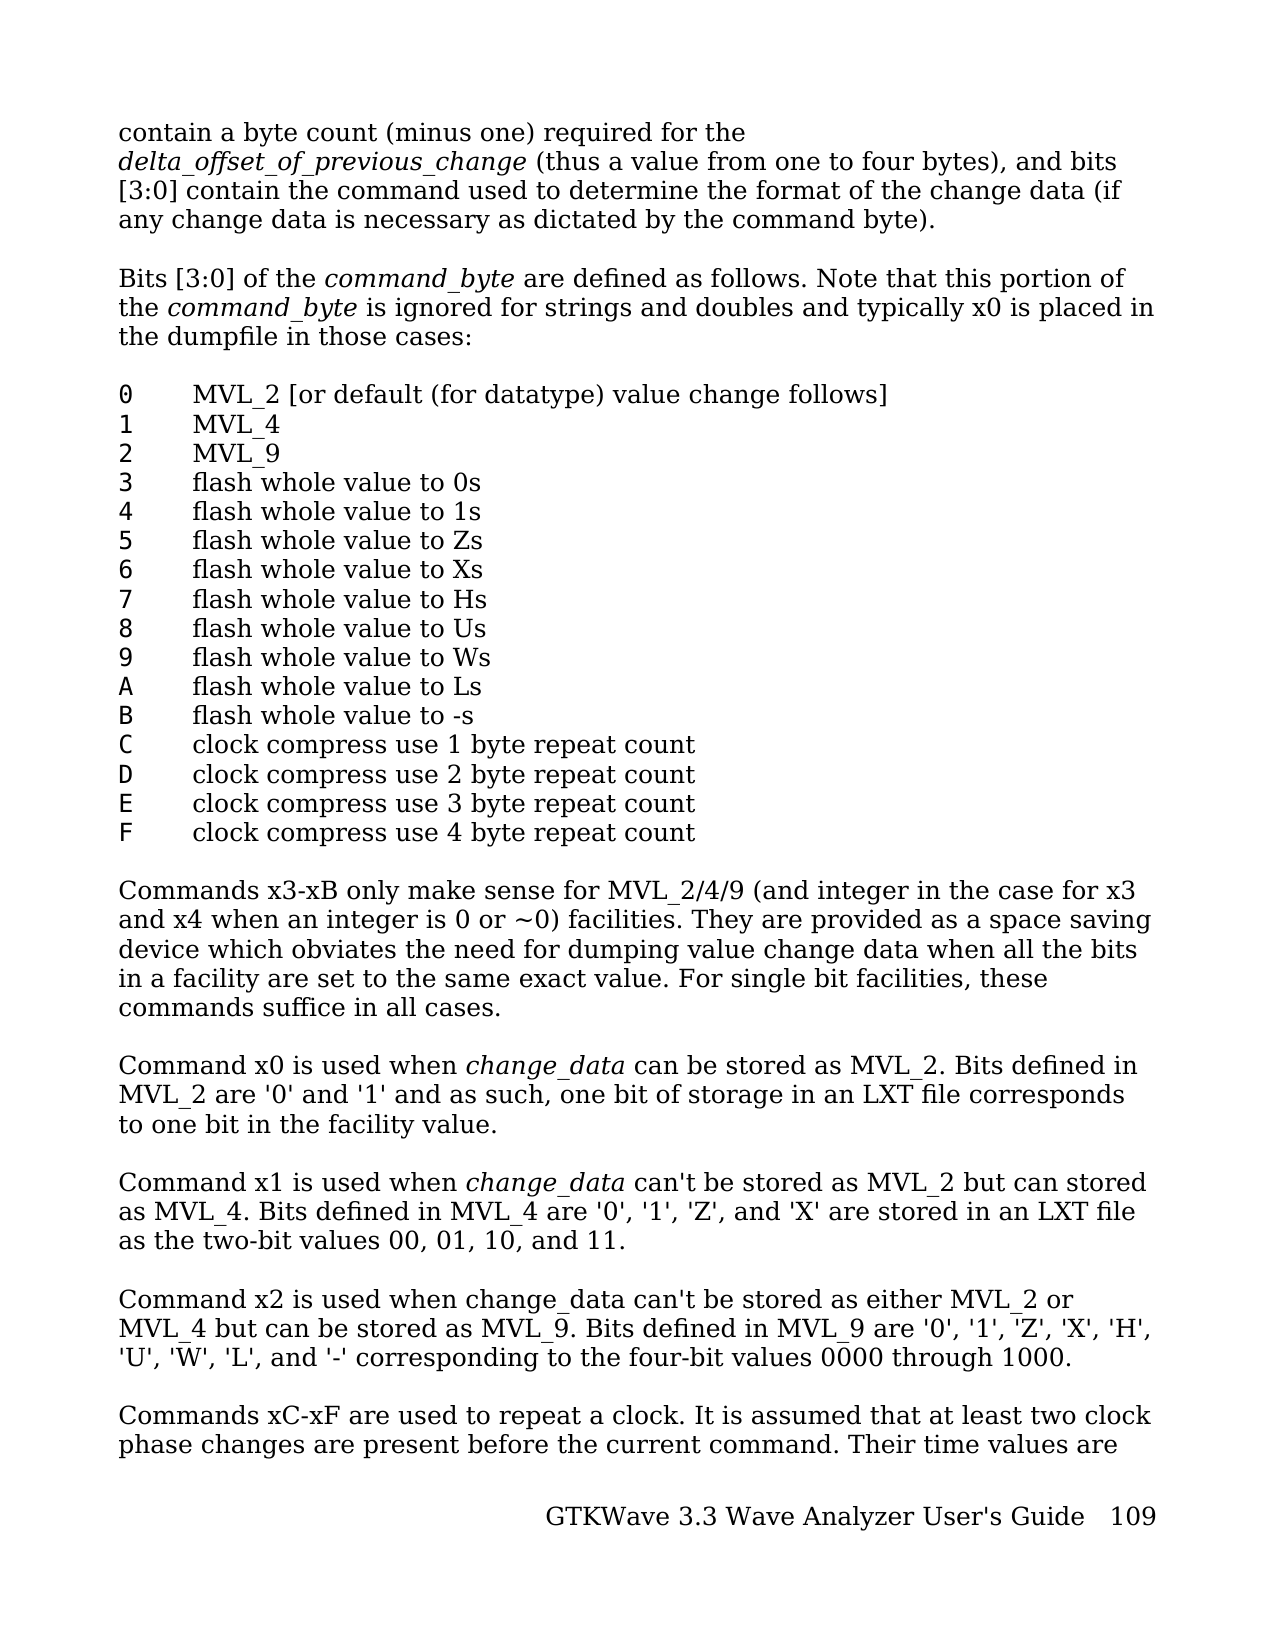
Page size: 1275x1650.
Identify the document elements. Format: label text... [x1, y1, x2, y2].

text contain a byte count (minus one) required for the delta_offset_of_previous_change (thus a value from one to four bytes), and bits [3:0] contain the command used to determine the format of the change data (if any change data is necessary as dictated by the command byte). Bits [3:0] of the command_byte are defined as follows. Note that this portion of the command_byte is ignored for strings and doubles and typically x0 is placed in the dumpfile in those cases: 0 MVL_2 [or default (for datatype) value change follows] 1 MVL_4 2 MVL_9 3 flash whole value to 0s 4 flash whole value to 1s 5 flash whole value to Zs 6 flash whole value to Xs 7 flash whole value to Hs 8 flash whole value to Us 9 flash whole value to Ws A flash whole value to Ls B flash whole value to -s C clock compress use 1 byte repeat count D clock compress use 2 byte repeat count E clock compress use 3 byte repeat count F clock compress use 4 byte repeat count Commands x3-xB only make sense for MVL_2/4/9 (and integer in the case for x3 and x4 when an integer is 0 or ~0) facilities. They are provided as a space saving device which obviates the need for dumping value change data when all the bits in a facility are set to the same exact value. For single bit facilities, these commands suffice in all cases. Command x0 is used when change_data can be stored as MVL_2. Bits defined in MVL_2 are '0' and '1' and as such, one bit of storage in an LXT file corresponds to one bit in the facility value. Command x1 is used when change_data can't be stored as MVL_2 but can stored as MVL_4. Bits defined in MVL_4 are '0', '1', 'Z', and 'X' are stored in an LXT file as the two-bit values 00, 01, 10, and 11. Command x2 is used when change_data can't be stored as either MVL_2 or MVL_4 but can be stored as MVL_9. Bits defined in MVL_9 are '0', '1', 'Z', 'X', 'H', 'U', 'W', 'L', and '-' corresponding to the four-bit values 0000 through 1000. Commands xC-xF are used to repeat a clock. It is assumed that at least two clock phase changes are present before the current command. Their time values are [118, 118, 1157, 1460]
